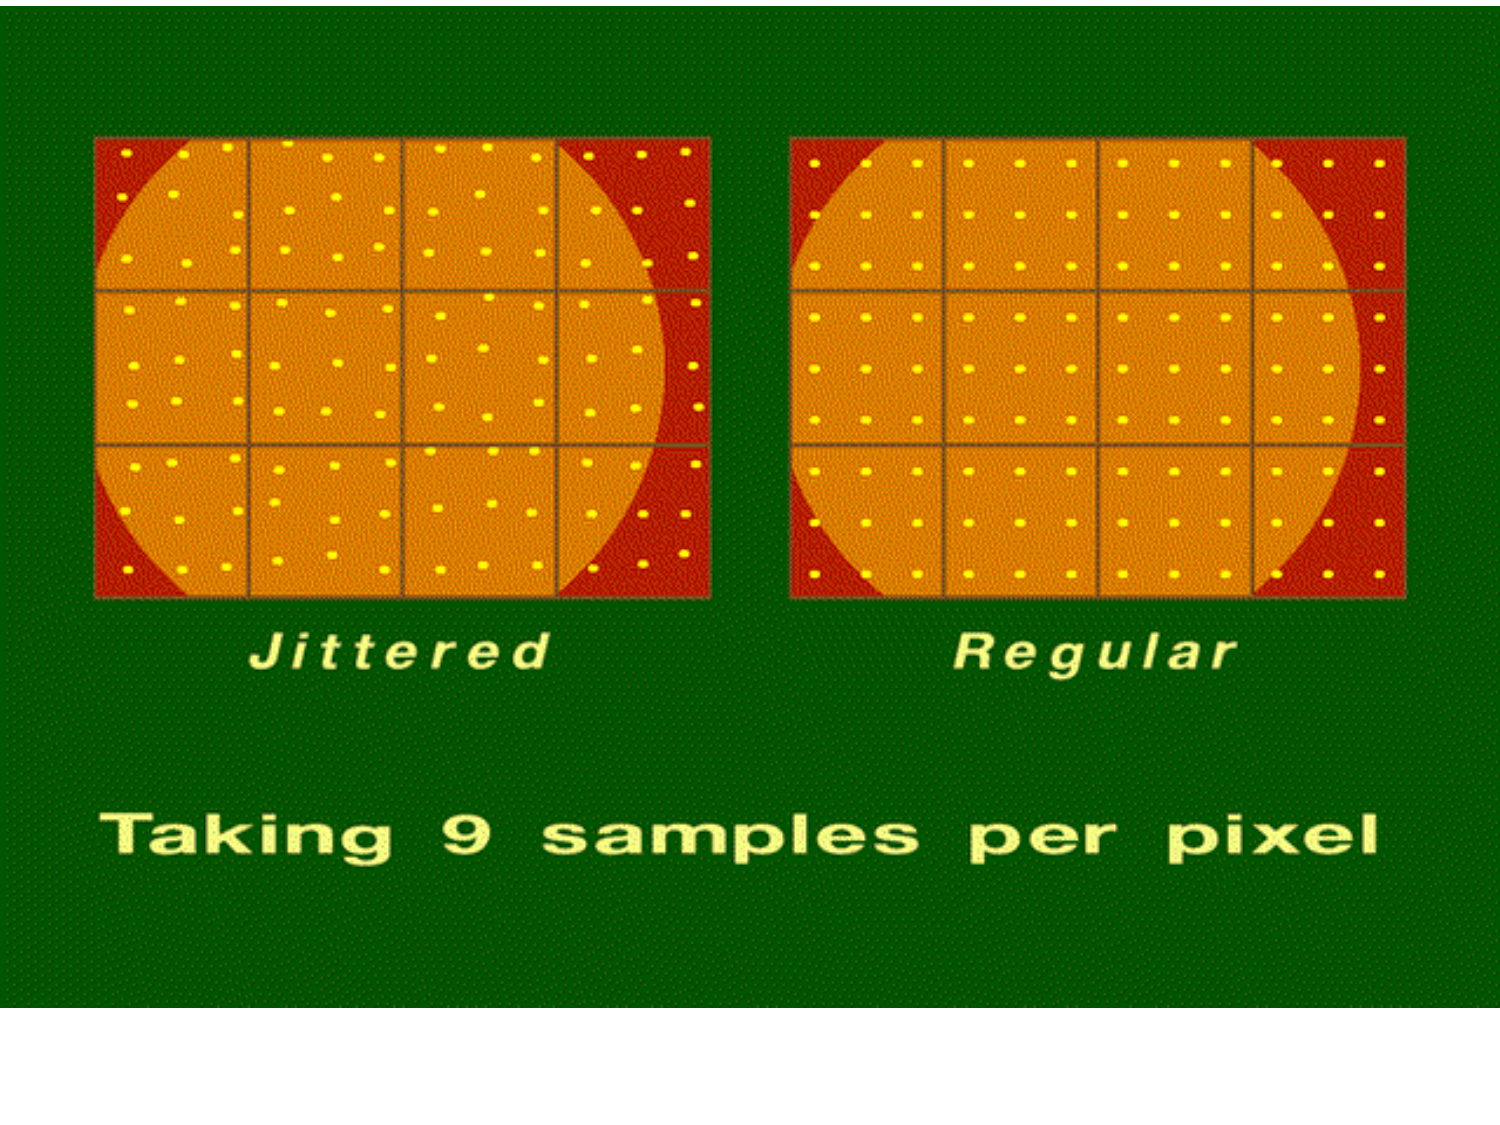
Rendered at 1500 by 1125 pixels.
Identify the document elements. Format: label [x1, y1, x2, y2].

picture [0, 6, 1500, 1008]
